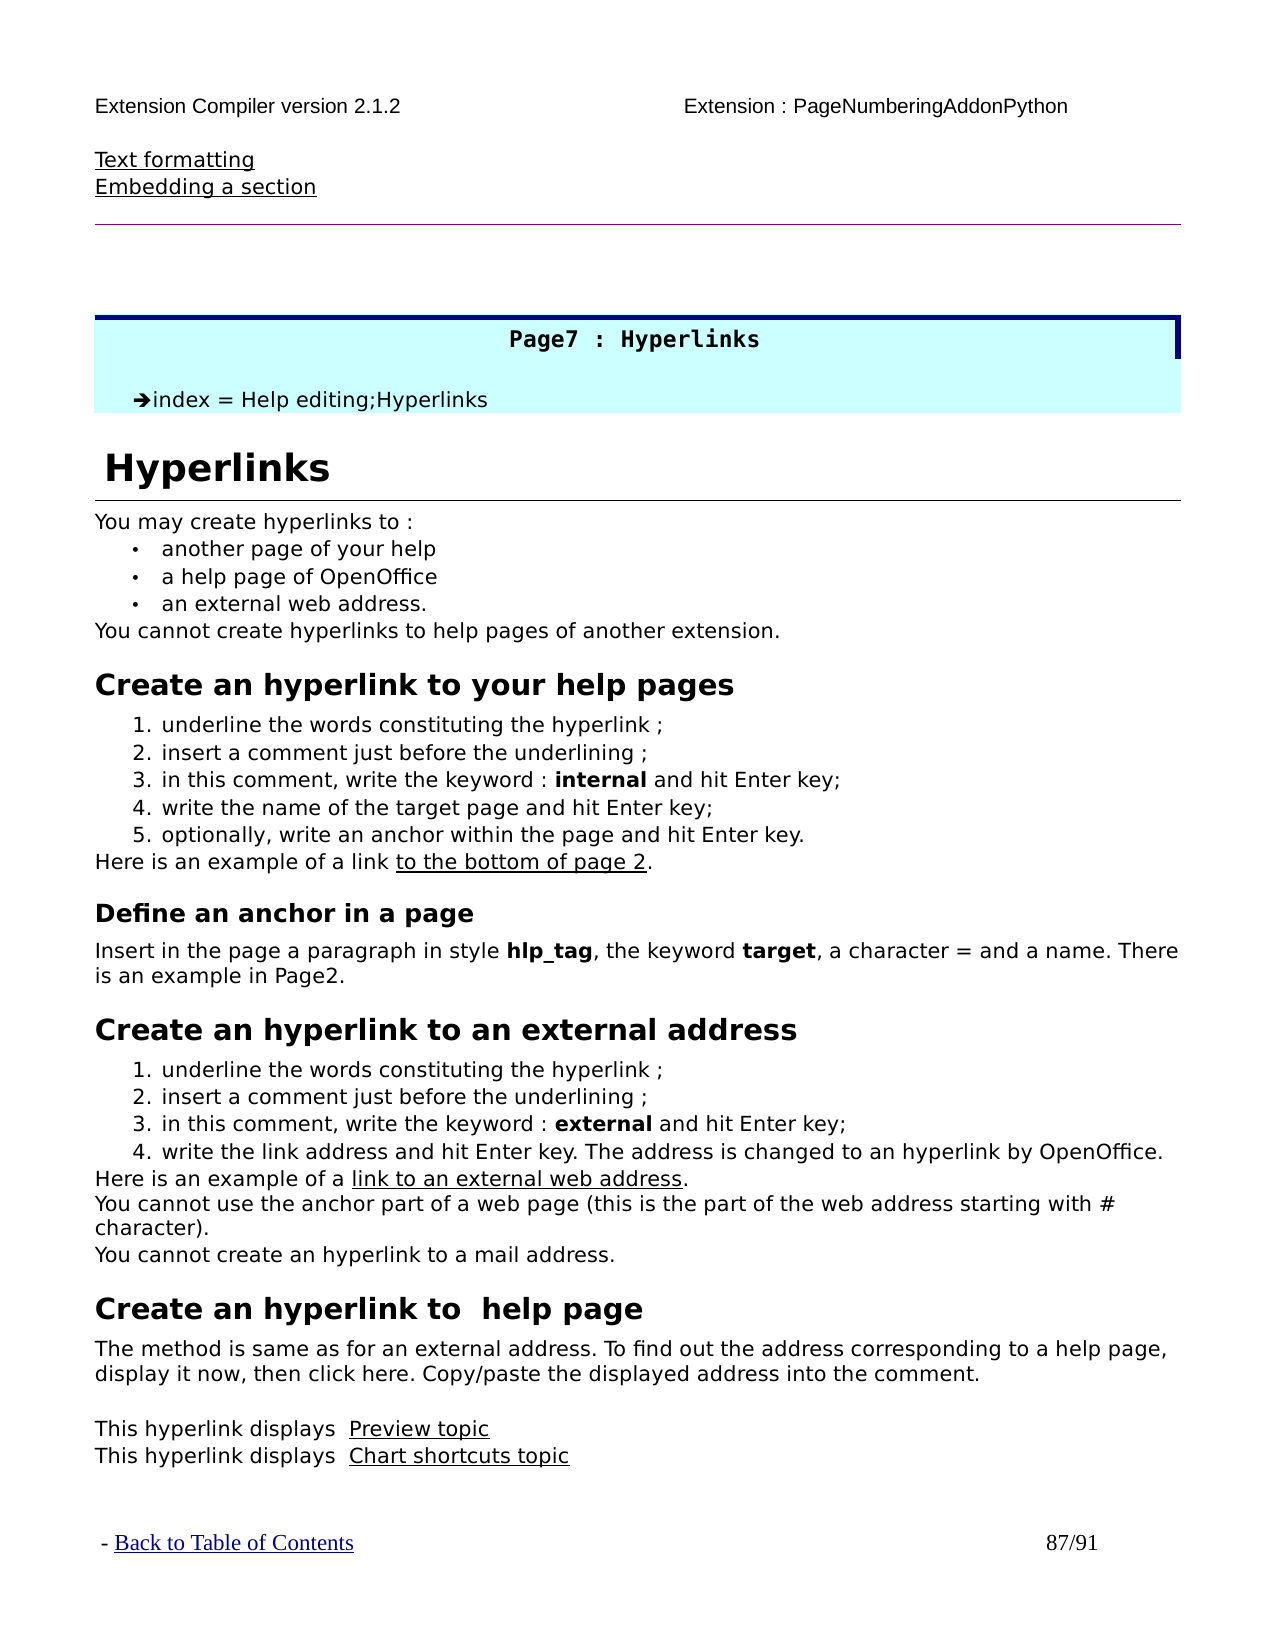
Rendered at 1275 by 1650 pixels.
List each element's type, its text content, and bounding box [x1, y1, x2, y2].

text Embedding a section [94, 175, 1181, 199]
text Here is an example of a link to the bottom of page 2. [94, 850, 1181, 875]
text Define an anchor in a page [94, 899, 1181, 928]
list in this comment, write the keyword : external and hit Enter key; [132, 1112, 1181, 1137]
list another page of your help [132, 537, 1181, 562]
text You cannot create hyperlinks to help pages of another extension. [94, 619, 1181, 644]
text Here is an example of a link to an external web address. You cannot use the anchor part of a web page (this is the part of the web address starting with # character). [94, 1167, 1181, 1241]
list a help page of OpenOffice [132, 565, 1181, 589]
list underline the words constituting the hyperlink ; [132, 713, 1181, 738]
text Page7 : Hyperlinks [94, 316, 1175, 359]
text This hyperlink displays Preview topic [94, 1417, 1181, 1441]
text Create an hyperlink to help page [94, 1293, 1181, 1327]
text Hyperlinks [94, 437, 1181, 500]
text This hyperlink displays Chart shortcuts topic [94, 1444, 1181, 1468]
text Insert in the page a paragraph in style hlp_tag, the keyword target, a character = and a name. There is an example in Page2. [94, 939, 1181, 988]
text Create an hyperlink to your help pages [94, 669, 1181, 703]
list write the link address and hit Enter key. The address is changed to an hyperlink by OpenOffice. [132, 1140, 1181, 1164]
text You may create hyperlinks to : [94, 510, 1181, 534]
text Create an hyperlink to an external address [94, 1013, 1181, 1047]
list index = Help editing;Hyperlinks [94, 388, 1181, 413]
list optionally, write an anchor within the page and hit Enter key. [132, 823, 1181, 847]
list underline the words constituting the hyperlink ; [132, 1057, 1181, 1082]
list insert a comment just before the underlining ; [132, 741, 1181, 765]
text You cannot create an hyperlink to a mail address. [94, 1243, 1181, 1268]
text The method is same as for an external address. To find out the address corresponding to a help page, display it now, then click here. Copy/paste the displayed address into the comment. [94, 1337, 1181, 1386]
list an external web address. [132, 592, 1181, 617]
text Text formatting [94, 147, 1181, 172]
list insert a comment just before the underlining ; [132, 1085, 1181, 1109]
list in this comment, write the keyword : internal and hit Enter key; [132, 768, 1181, 793]
list write the name of the target page and hit Enter key; [132, 796, 1181, 820]
